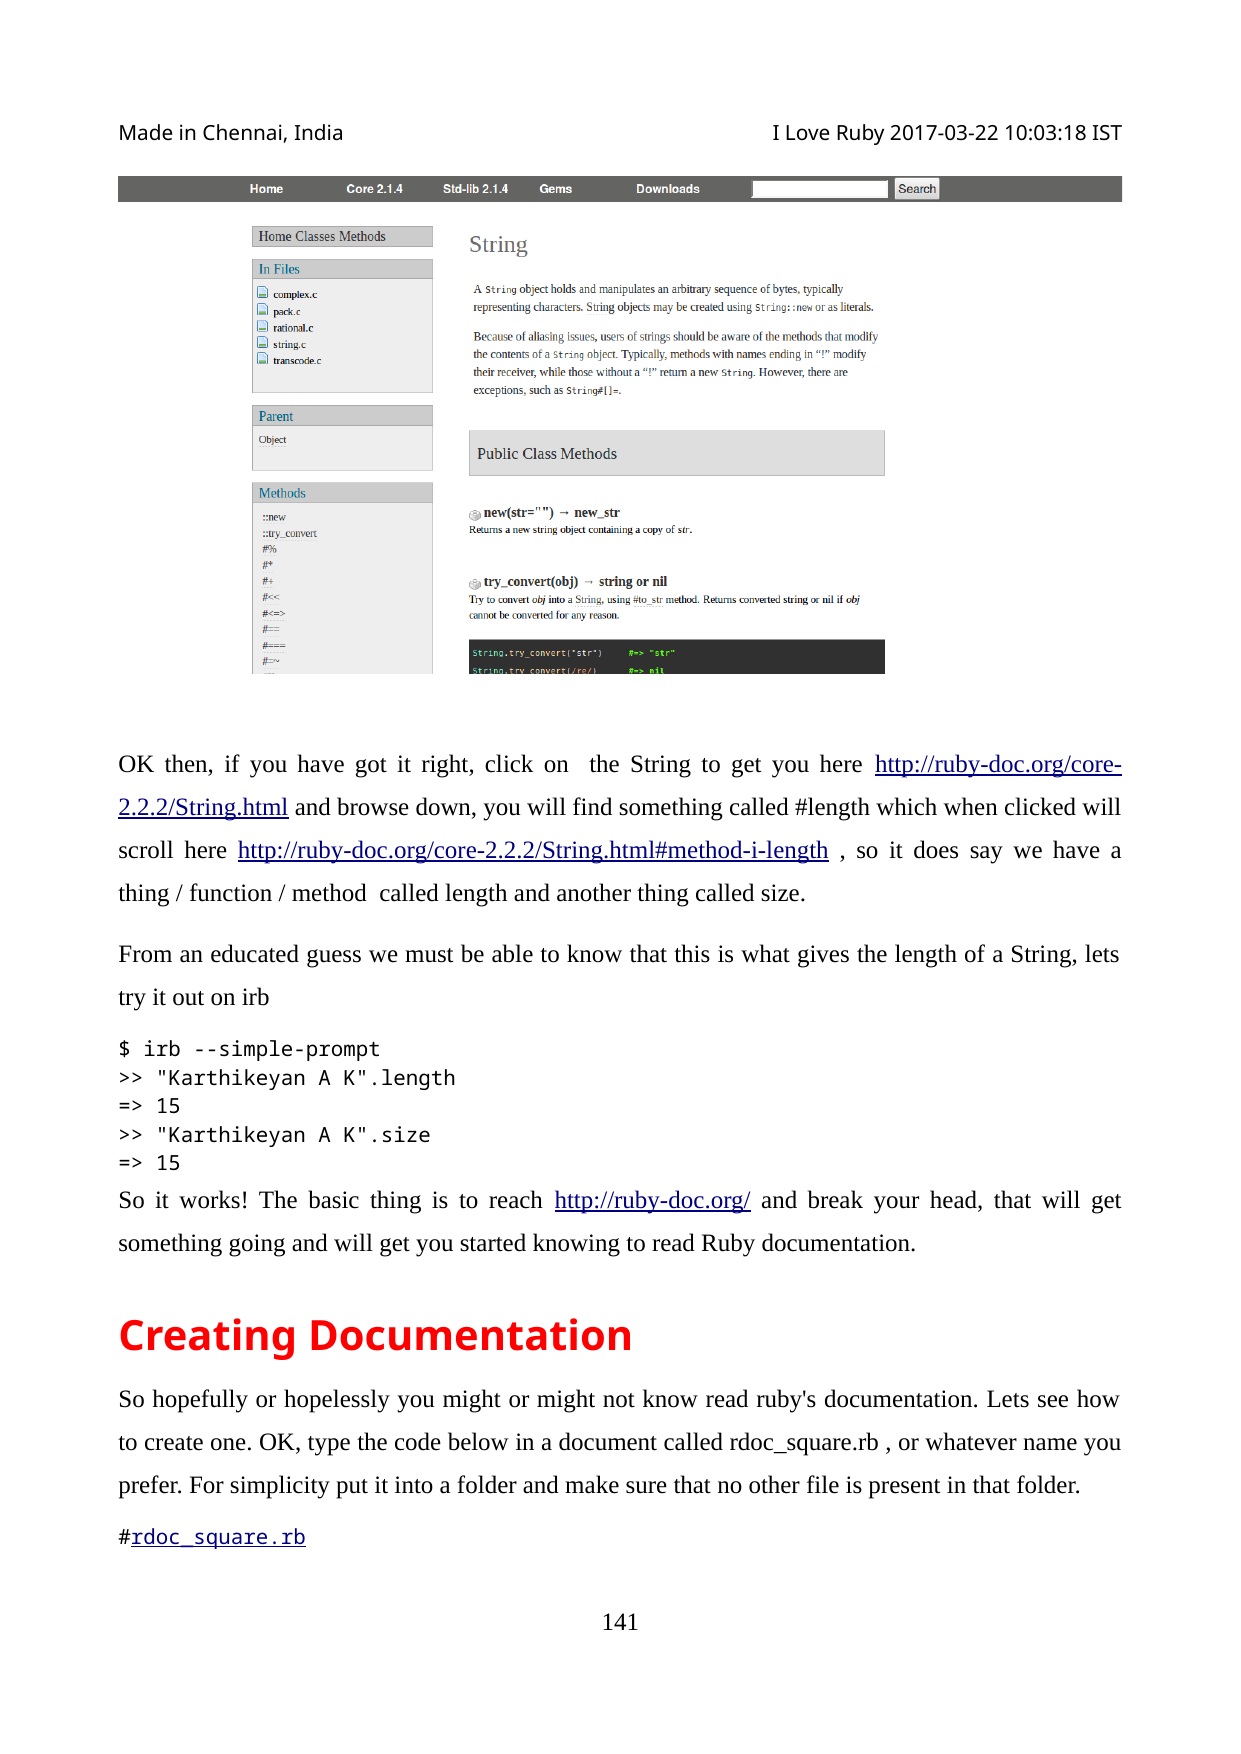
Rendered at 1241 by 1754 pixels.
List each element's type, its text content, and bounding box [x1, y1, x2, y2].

text => 15 [118, 1091, 1122, 1120]
subtitle Creating Documentation [118, 1306, 1122, 1362]
text So it works! The basic thing is to reach http://ruby-doc.org/ and break your head, that will get something going and will get you started knowing to read Ruby documentation. [118, 1185, 1122, 1257]
text #rdoc_square.rb [118, 1522, 1122, 1550]
text So hopefully or hopelessly you might or might not know read ruby's documentation. Lets see how to create one. OK, type the code below in a document called rdoc_square.rb , or whatever name you prefer. For simplicity put it into a folder and make sure that no other file is present in that folder. [118, 1384, 1122, 1499]
text From an educated guess we must be able to know that this is what gives the length of a String, lets try it out on irb [118, 939, 1122, 1011]
text >> "Karthikeyan A K".size [118, 1120, 1122, 1148]
text => 15 [118, 1148, 1122, 1177]
text >> "Karthikeyan A K".length [118, 1063, 1122, 1091]
text $ irb --simple-prompt [118, 1034, 1122, 1063]
picture [118, 176, 1123, 674]
text OK then, if you have got it right, click on the String to get you here http://ruby-doc.org/core-2.2.2/String.html and browse down, you will find something called #length which when clicked will scroll here http://ruby-doc.org/core-2.2.2/String.html#method-i-length , so it does say we have a thing / function / method called length and another thing called size. [118, 749, 1122, 907]
